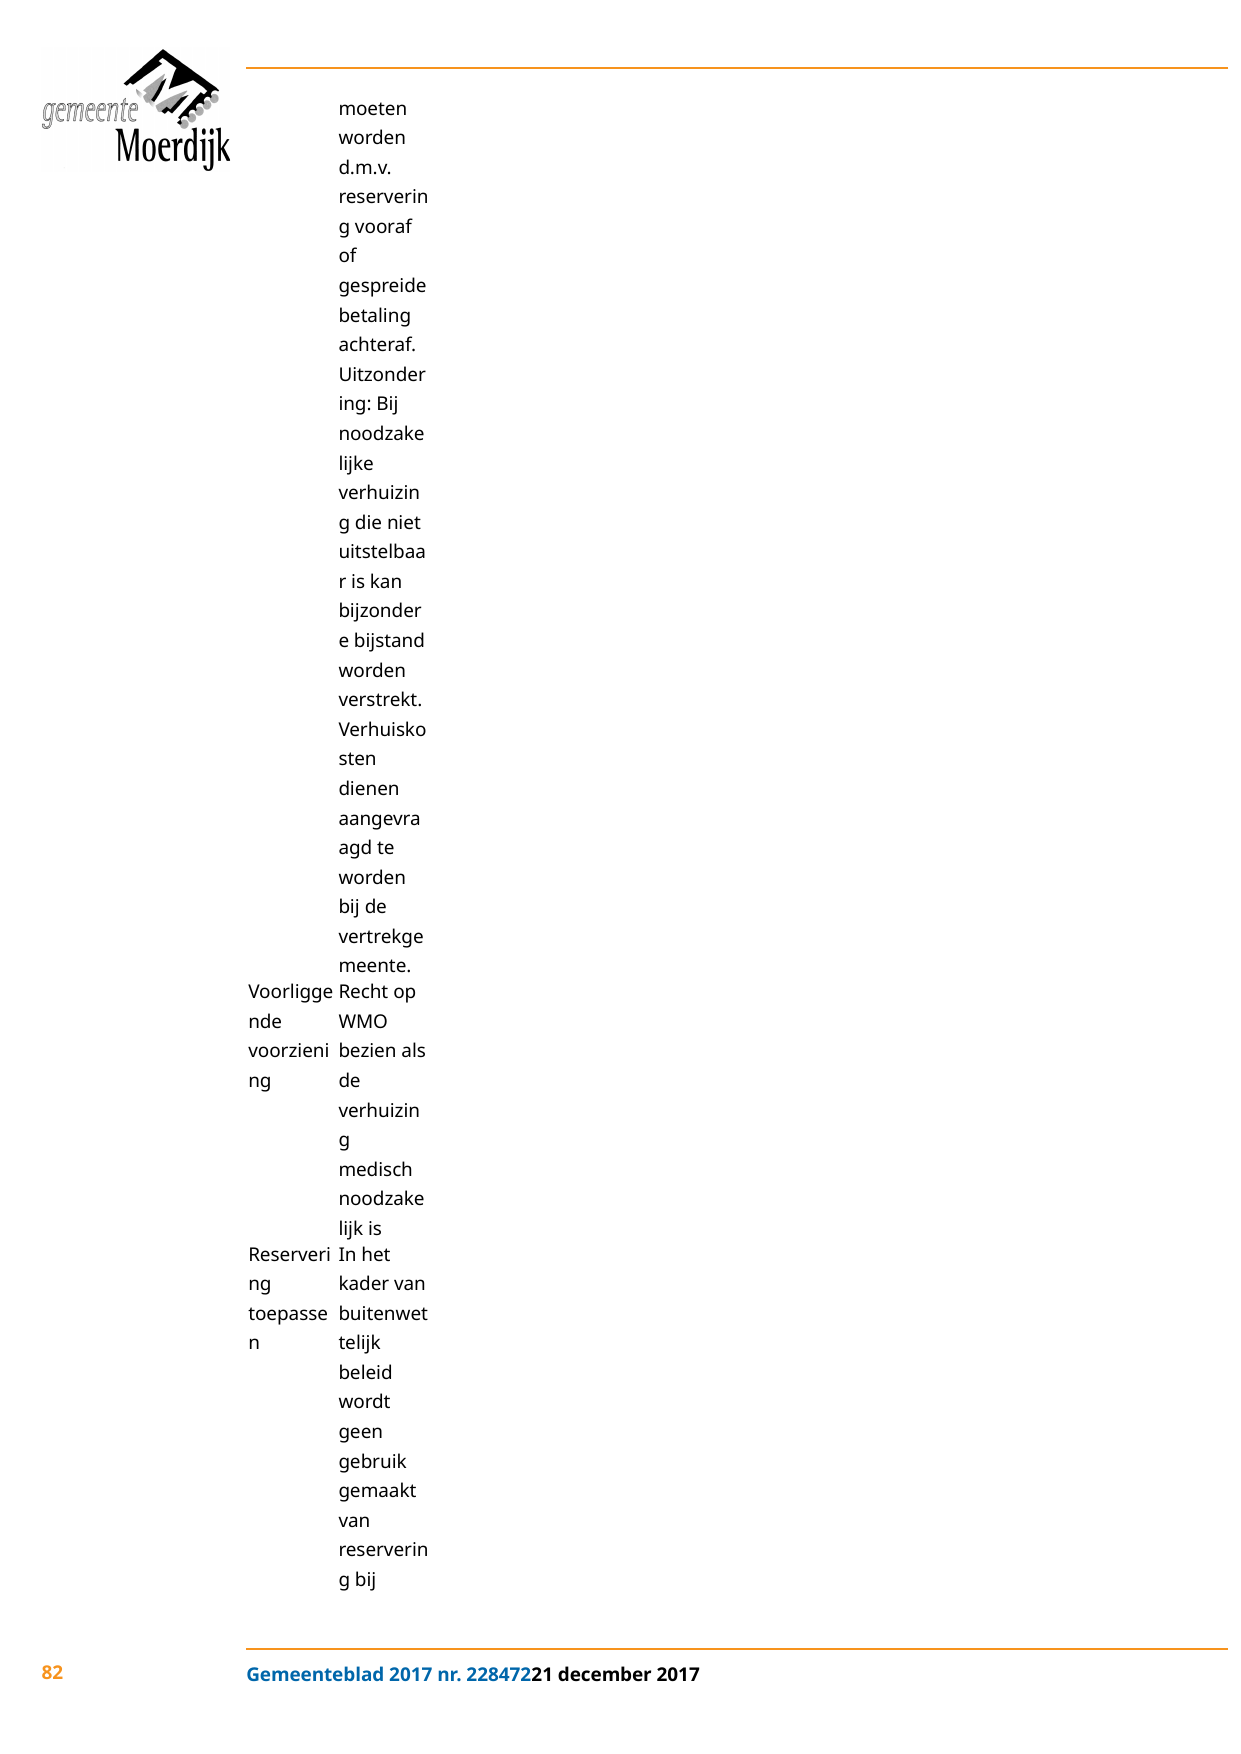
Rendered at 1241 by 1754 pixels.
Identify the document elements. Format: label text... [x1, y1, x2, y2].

picture [41, 47, 231, 172]
table_cell In het kader van buitenwettelijk beleid wordt geen gebruik gemaakt van reservering bij [338, 1241, 429, 1592]
table_cell moeten worden d.m.v. reservering vooraf of gespreide betaling achteraf. Uitzondering: Bij noodzakelijke verhuizing die niet uitstelbaar is kan bijzondere bijstand worden verstrekt. Verhuiskosten dienen aangevraagd te worden bij de vertrekgemeente. [338, 95, 429, 978]
table_cell Reservering toepassen [248, 1241, 338, 1592]
table_cell Recht op WMO bezien als de verhuizing medisch noodzakelijk is [338, 979, 429, 1241]
table_cell Voorliggende voorziening [248, 979, 338, 1241]
table_cell [248, 95, 338, 978]
